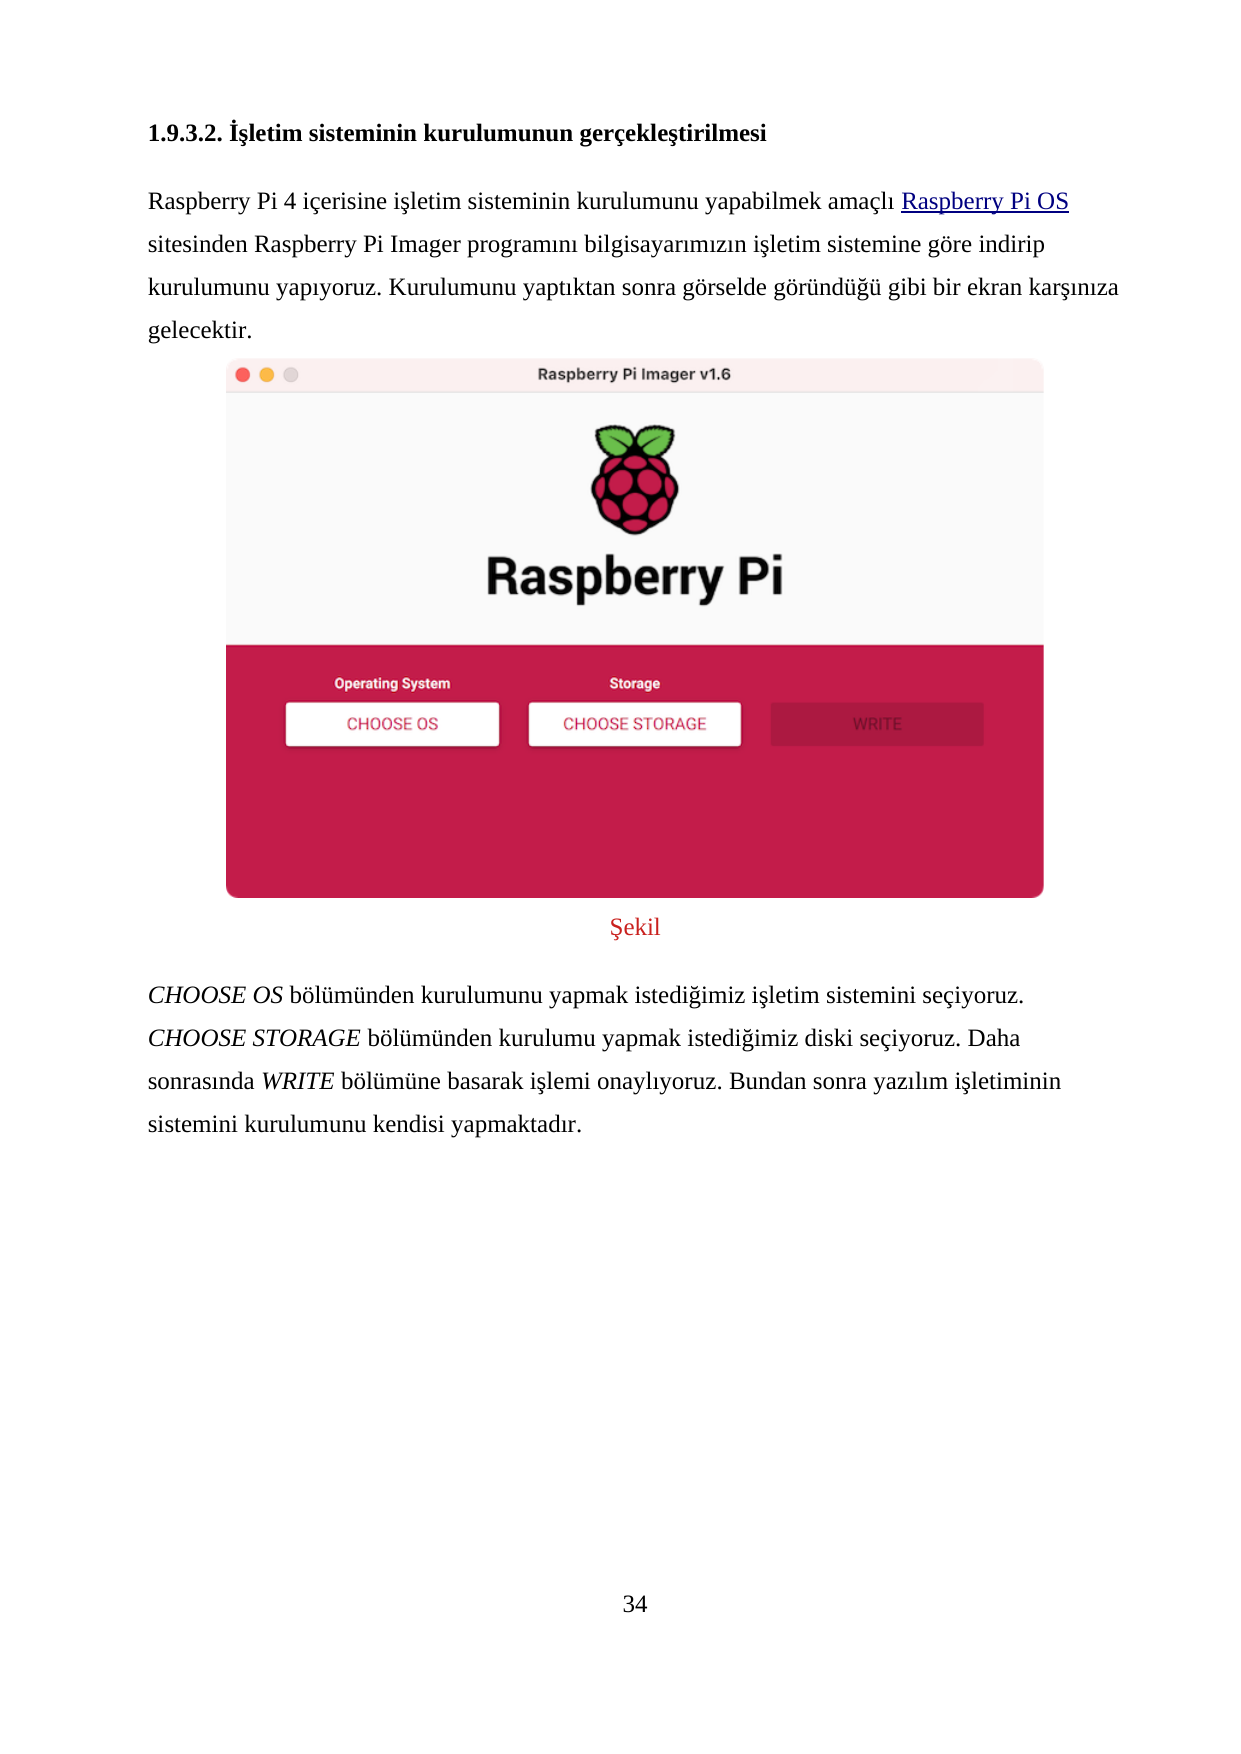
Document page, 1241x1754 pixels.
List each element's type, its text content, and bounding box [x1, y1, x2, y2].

text Şekil [148, 898, 1122, 940]
text CHOOSE OS bölümünden kurulumunu yapmak istediğimiz işletim sistemini seçiyoruz. CHOOSE STORAGE bölümünden kurulumu yapmak istediğimiz diski seçiyoruz. Daha sonrasında WRITE bölümüne basarak işlemi onaylıyoruz. Bundan sonra yazılım işletiminin sistemini kurulumunu kendisi yapmaktadır. [148, 980, 1122, 1138]
subtitle 1.9.3.2. İşletim sisteminin kurulumunun gerçekleştirilmesi [148, 118, 1122, 147]
picture [226, 358, 1044, 898]
text Raspberry Pi 4 içerisine işletim sisteminin kurulumunu yapabilmek amaçlı Raspberry Pi OS sitesinden Raspberry Pi Imager programını bilgisayarımızın işletim sistemine göre indirip kurulumunu yapıyoruz. Kurulumunu yaptıktan sonra görselde göründüğü gibi bir ekran karşınıza gelecektir. [148, 186, 1122, 344]
